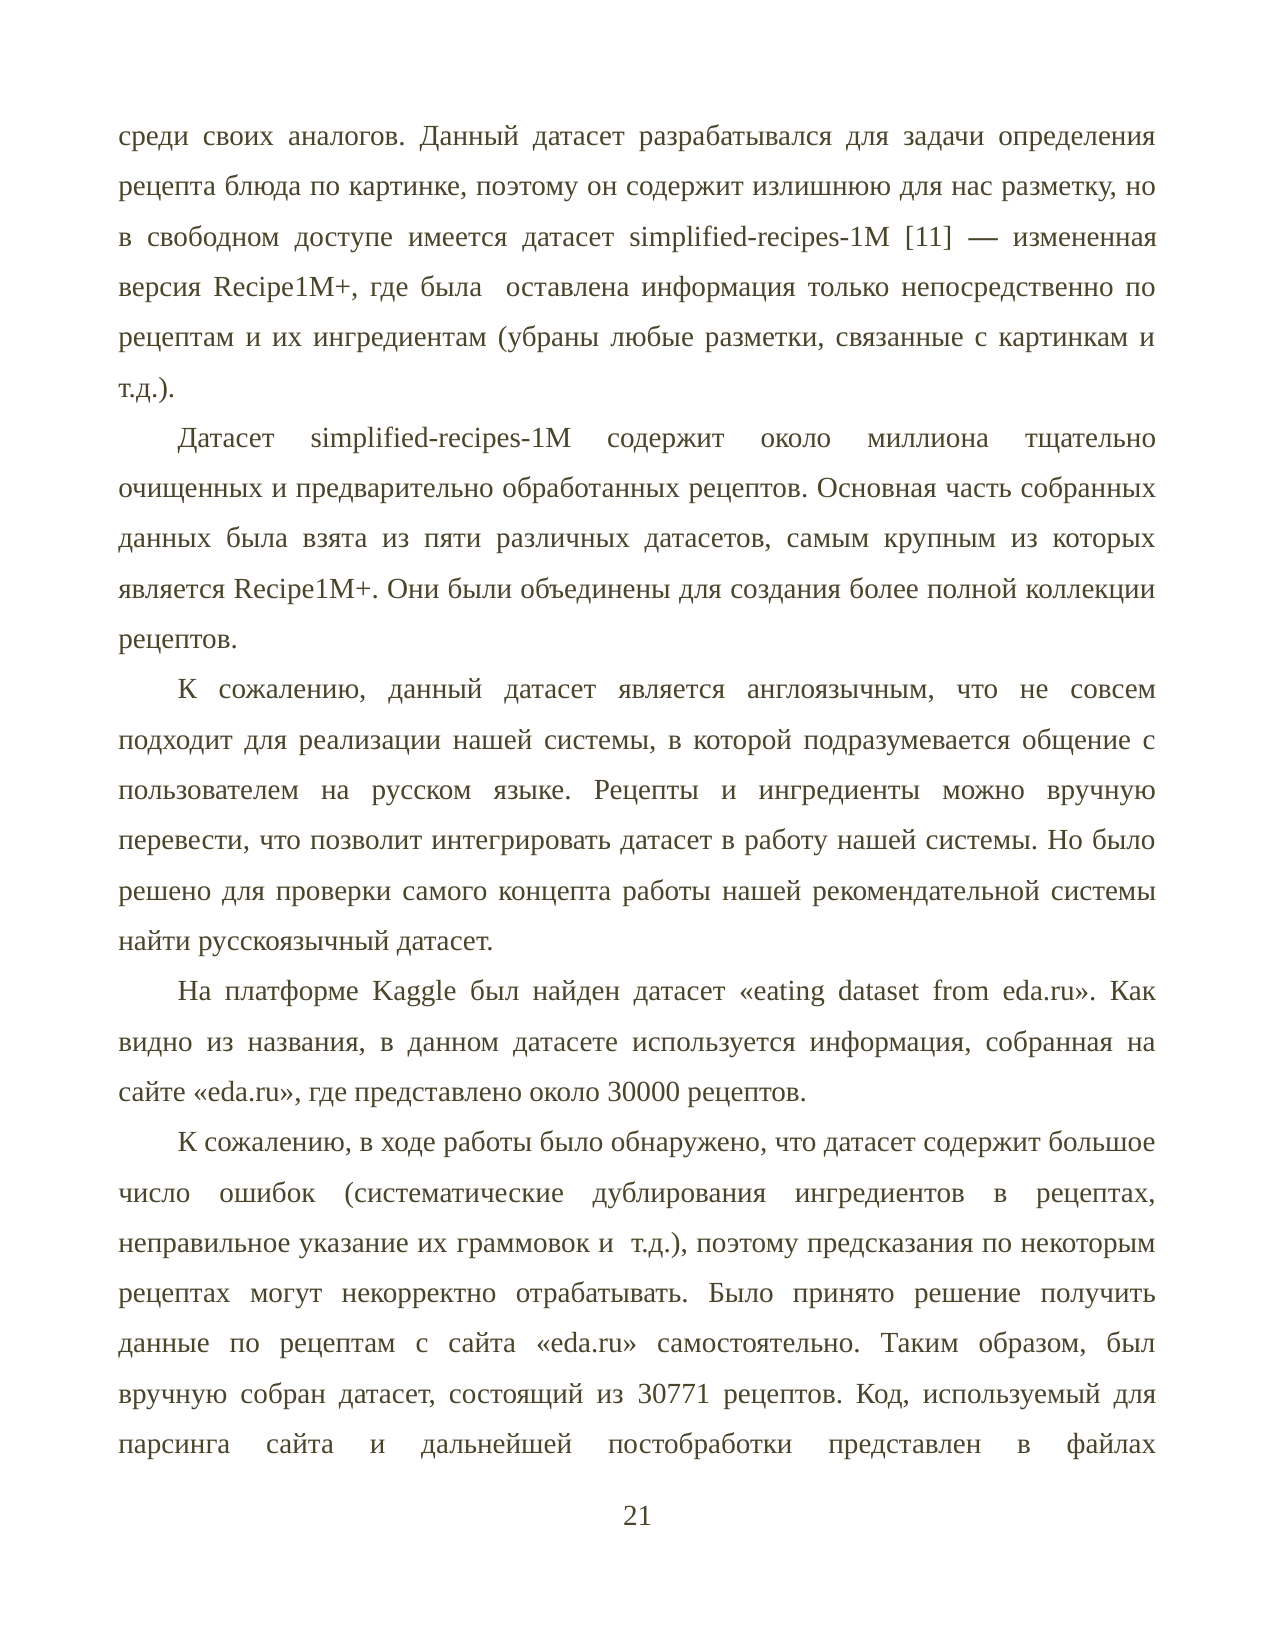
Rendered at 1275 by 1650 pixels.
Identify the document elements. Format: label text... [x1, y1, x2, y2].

text К сожалению, в ходе работы было обнаружено, что датасет содержит большое число ошибок (систематические дублирования ингредиентов в рецептах, неправильное указание их граммовок и т.д.), поэтому предсказания по некоторым рецептах могут некорректно отрабатывать. Было принято решение получить данные по рецептам с сайта «eda.ru» самостоятельно. Таким образом, был вручную собран датасет, состоящий из 30771 рецептов. Код, используемый для парсинга сайта и дальнейшей постобработки представлен в файлах [118, 1124, 1157, 1460]
text К сожалению, данный датасет является англоязычным, что не совсем подходит для реализации нашей системы, в которой подразумевается общение с пользователем на русском языке. Рецепты и ингредиенты можно вручную перевести, что позволит интегрировать датасет в работу нашей системы. Но было решено для проверки самого концепта работы нашей рекомендательной системы найти русскоязычный датасет. [118, 672, 1157, 957]
text На платформе Kaggle был найден датасет «eating dataset from eda.ru». Как видно из названия, в данном датасете используется информация, собранная на сайте «eda.ru», где представлено около 30000 рецептов. [118, 973, 1157, 1108]
text Датасет simplified-recipes-1M содержит около миллиона тщательно очищенных и предварительно обработанных рецептов. Основная часть собранных данных была взята из пяти различных датасетов, самым крупным из которых является Recipe1M+. Они были объединены для создания более полной коллекции рецептов. [118, 420, 1157, 655]
text среди своих аналогов. Данный датасет разрабатывался для задачи определения рецепта блюда по картинке, поэтому он содержит излишнюю для нас разметку, но в свободном доступе имеется датасет simplified-recipes-1M [11] — измененная версия Recipe1M+, где была оставлена информация только непосредственно по рецептам и их ингредиентам (убраны любые разметки, связанные с картинкам и т.д.). [118, 118, 1157, 403]
